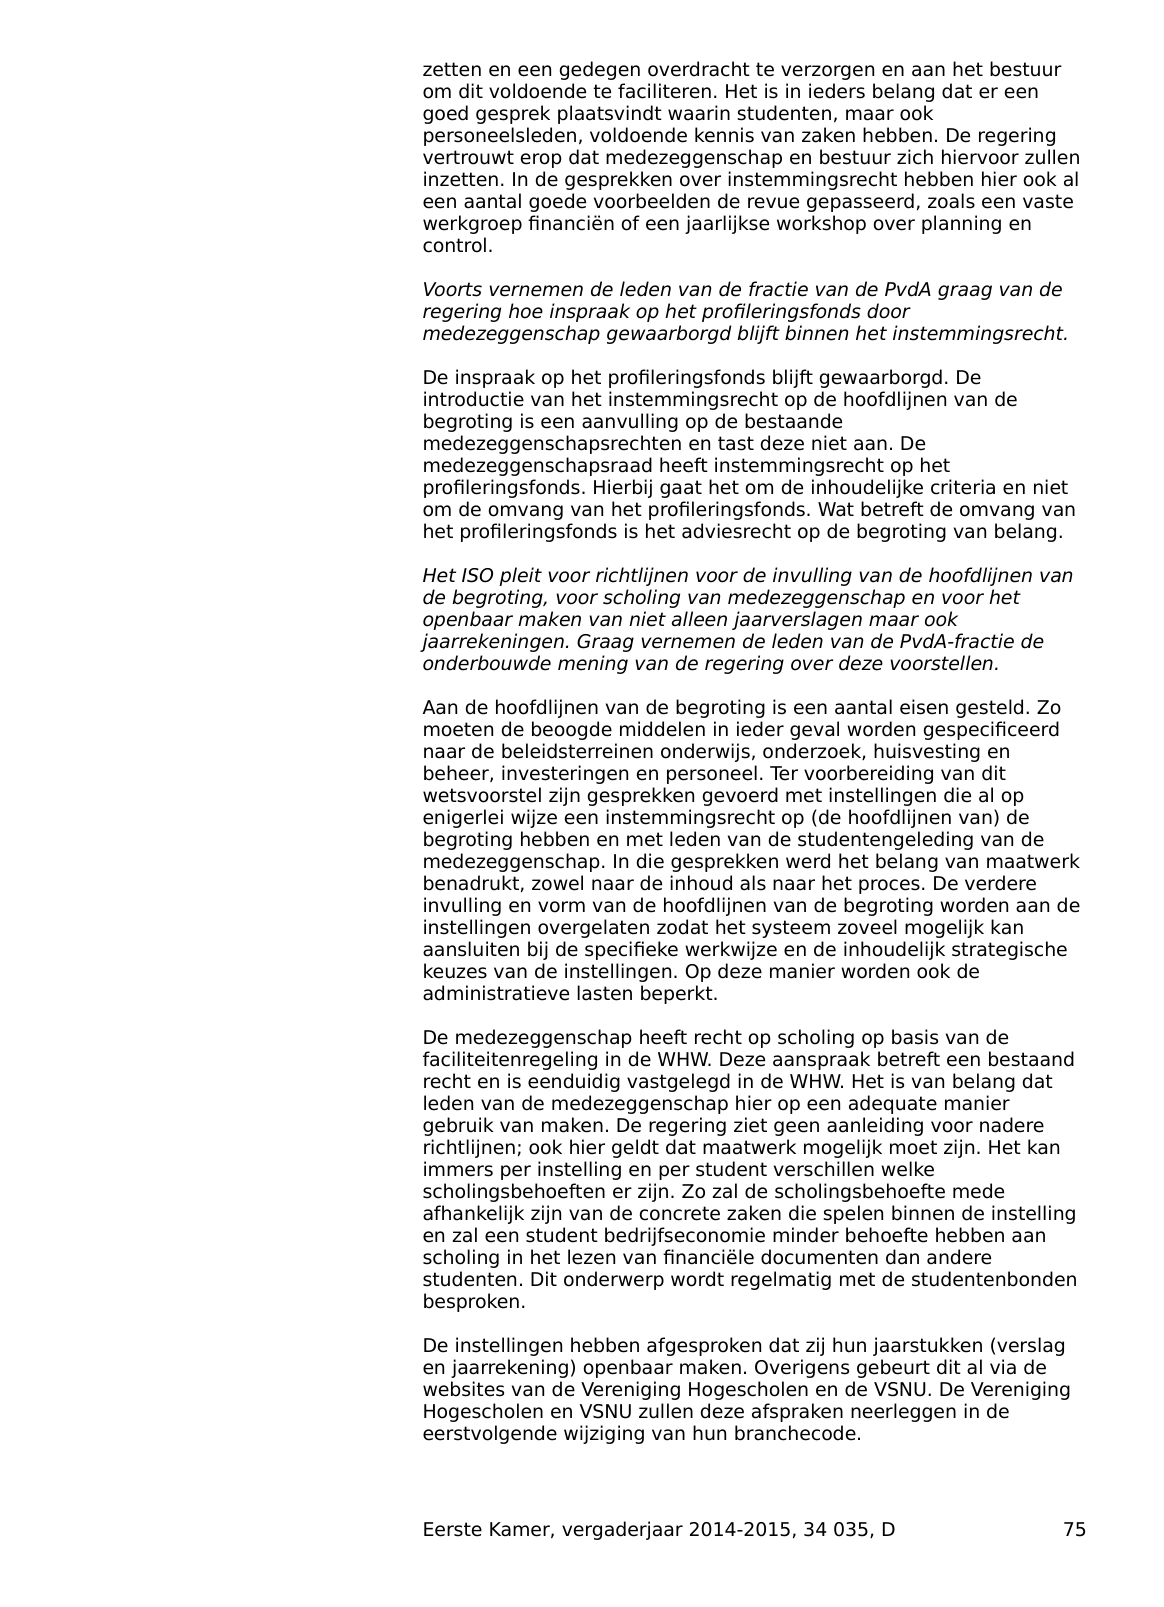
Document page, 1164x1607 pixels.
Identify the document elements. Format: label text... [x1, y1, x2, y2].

text zetten en een gedegen overdracht te verzorgen en aan het bestuur om dit voldoende te faciliteren. Het is in ieders belang dat er een goed gesprek plaatsvindt waarin studenten, maar ook personeelsleden, voldoende kennis van zaken hebben. De regering vertrouwt erop dat medezeggenschap en bestuur zich hiervoor zullen inzetten. In de gesprekken over instemmingsrecht hebben hier ook al een aantal goede voorbeelden de revue gepasseerd, zoals een vaste werkgroep financiën of een jaarlijkse workshop over planning en control. [422, 59, 1087, 257]
text De instellingen hebben afgesproken dat zij hun jaarstukken (verslag en jaarrekening) openbaar maken. Overigens gebeurt dit al via de websites van de Vereniging Hogescholen en de VSNU. De Vereniging Hogescholen en VSNU zullen deze afspraken neerleggen in de eerstvolgende wijziging van hun branchecode. [422, 1335, 1087, 1445]
text Aan de hoofdlijnen van de begroting is een aantal eisen gesteld. Zo moeten de beoogde middelen in ieder geval worden gespecificeerd naar de beleidsterreinen onderwijs, onderzoek, huisvesting en beheer, investeringen en personeel. Ter voorbereiding van dit wetsvoorstel zijn gesprekken gevoerd met instellingen die al op enigerlei wijze een instemmingsrecht op (de hoofdlijnen van) de begroting hebben en met leden van de studentengeleding van de medezeggenschap. In die gesprekken werd het belang van maatwerk benadrukt, zowel naar de inhoud als naar het proces. De verdere invulling en vorm van de hoofdlijnen van de begroting worden aan de instellingen overgelaten zodat het systeem zoveel mogelijk kan aansluiten bij de specifieke werkwijze en de inhoudelijk strategische keuzes van de instellingen. Op deze manier worden ook de administratieve lasten beperkt. [422, 697, 1087, 1005]
text Voorts vernemen de leden van de fractie van de PvdA graag van de regering hoe inspraak op het profileringsfonds door medezeggenschap gewaarborgd blijft binnen het instemmingsrecht. [422, 279, 1087, 345]
text De medezeggenschap heeft recht op scholing op basis van de faciliteitenregeling in de WHW. Deze aanspraak betreft een bestaand recht en is eenduidig vastgelegd in de WHW. Het is van belang dat leden van de medezeggenschap hier op een adequate manier gebruik van maken. De regering ziet geen aanleiding voor nadere richtlijnen; ook hier geldt dat maatwerk mogelijk moet zijn. Het kan immers per instelling en per student verschillen welke scholingsbehoeften er zijn. Zo zal de scholingsbehoefte mede afhankelijk zijn van de concrete zaken die spelen binnen de instelling en zal een student bedrijfseconomie minder behoefte hebben aan scholing in het lezen van financiële documenten dan andere studenten. Dit onderwerp wordt regelmatig met de studentenbonden besproken. [422, 1027, 1087, 1313]
text Het ISO pleit voor richtlijnen voor de invulling van de hoofdlijnen van de begroting, voor scholing van medezeggenschap en voor het openbaar maken van niet alleen jaarverslagen maar ook jaarrekeningen. Graag vernemen de leden van de PvdA-fractie de onderbouwde mening van de regering over deze voorstellen. [422, 565, 1087, 675]
text De inspraak op het profileringsfonds blijft gewaarborgd. De introductie van het instemmingsrecht op de hoofdlijnen van de begroting is een aanvulling op de bestaande medezeggenschapsrechten en tast deze niet aan. De medezeggenschapsraad heeft instemmingsrecht op het profileringsfonds. Hierbij gaat het om de inhoudelijke criteria en niet om de omvang van het profileringsfonds. Wat betreft de omvang van het profileringsfonds is het adviesrecht op de begroting van belang. [422, 367, 1087, 543]
